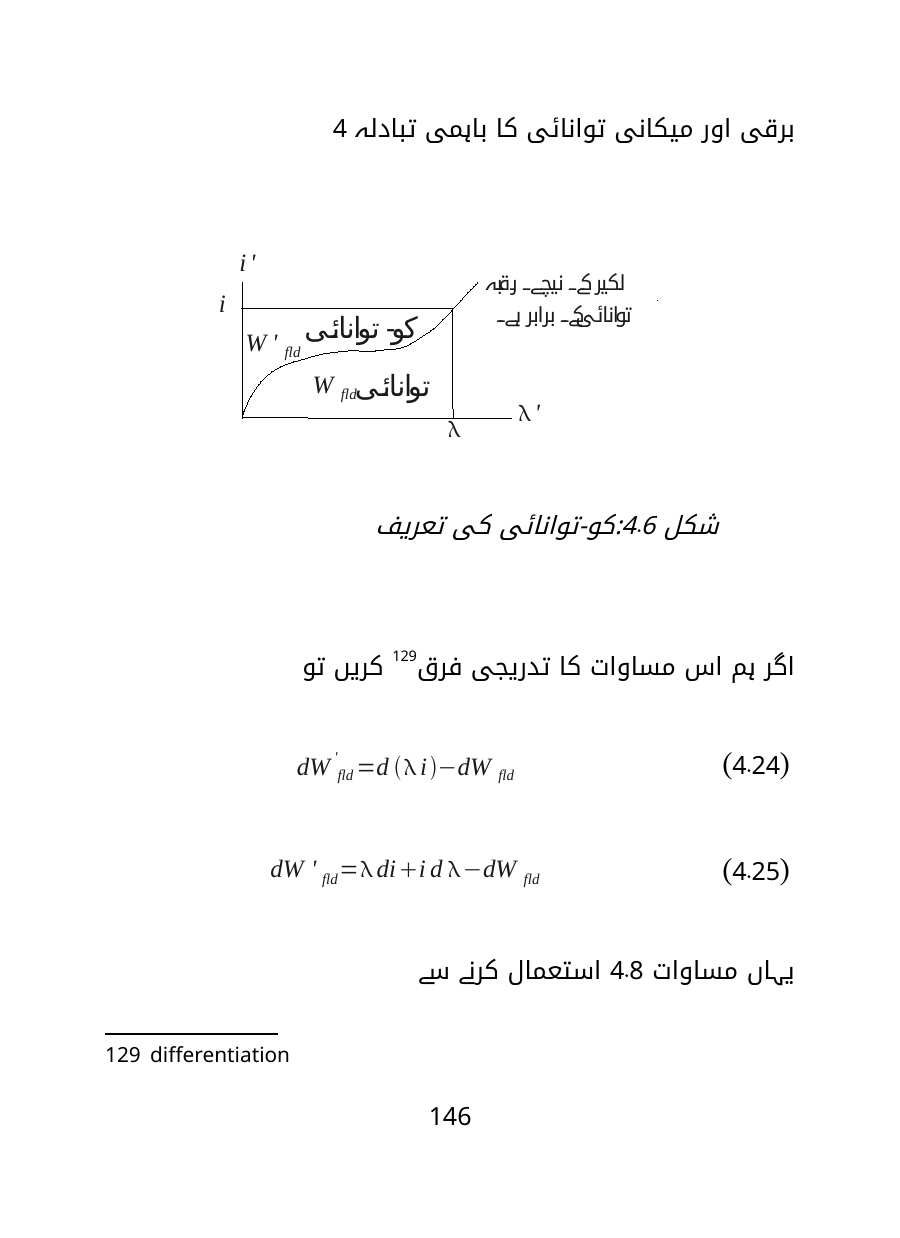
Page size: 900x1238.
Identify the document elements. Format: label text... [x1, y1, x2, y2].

text differentiation [105, 1040, 795, 1068]
text یہاں مساوات 4.8 استعمال کرنے سے [105, 948, 795, 995]
table_header [105, 737, 698, 808]
table_header (4.25) [696, 842, 795, 913]
text اگر ہم اس مساوات کا تدریجی فرق کریں تو [105, 643, 795, 690]
table_header (4.24) [698, 737, 795, 808]
table_header [105, 842, 696, 913]
text شکل 4.6:کو-توانائی کی تعریف [182, 195, 718, 550]
